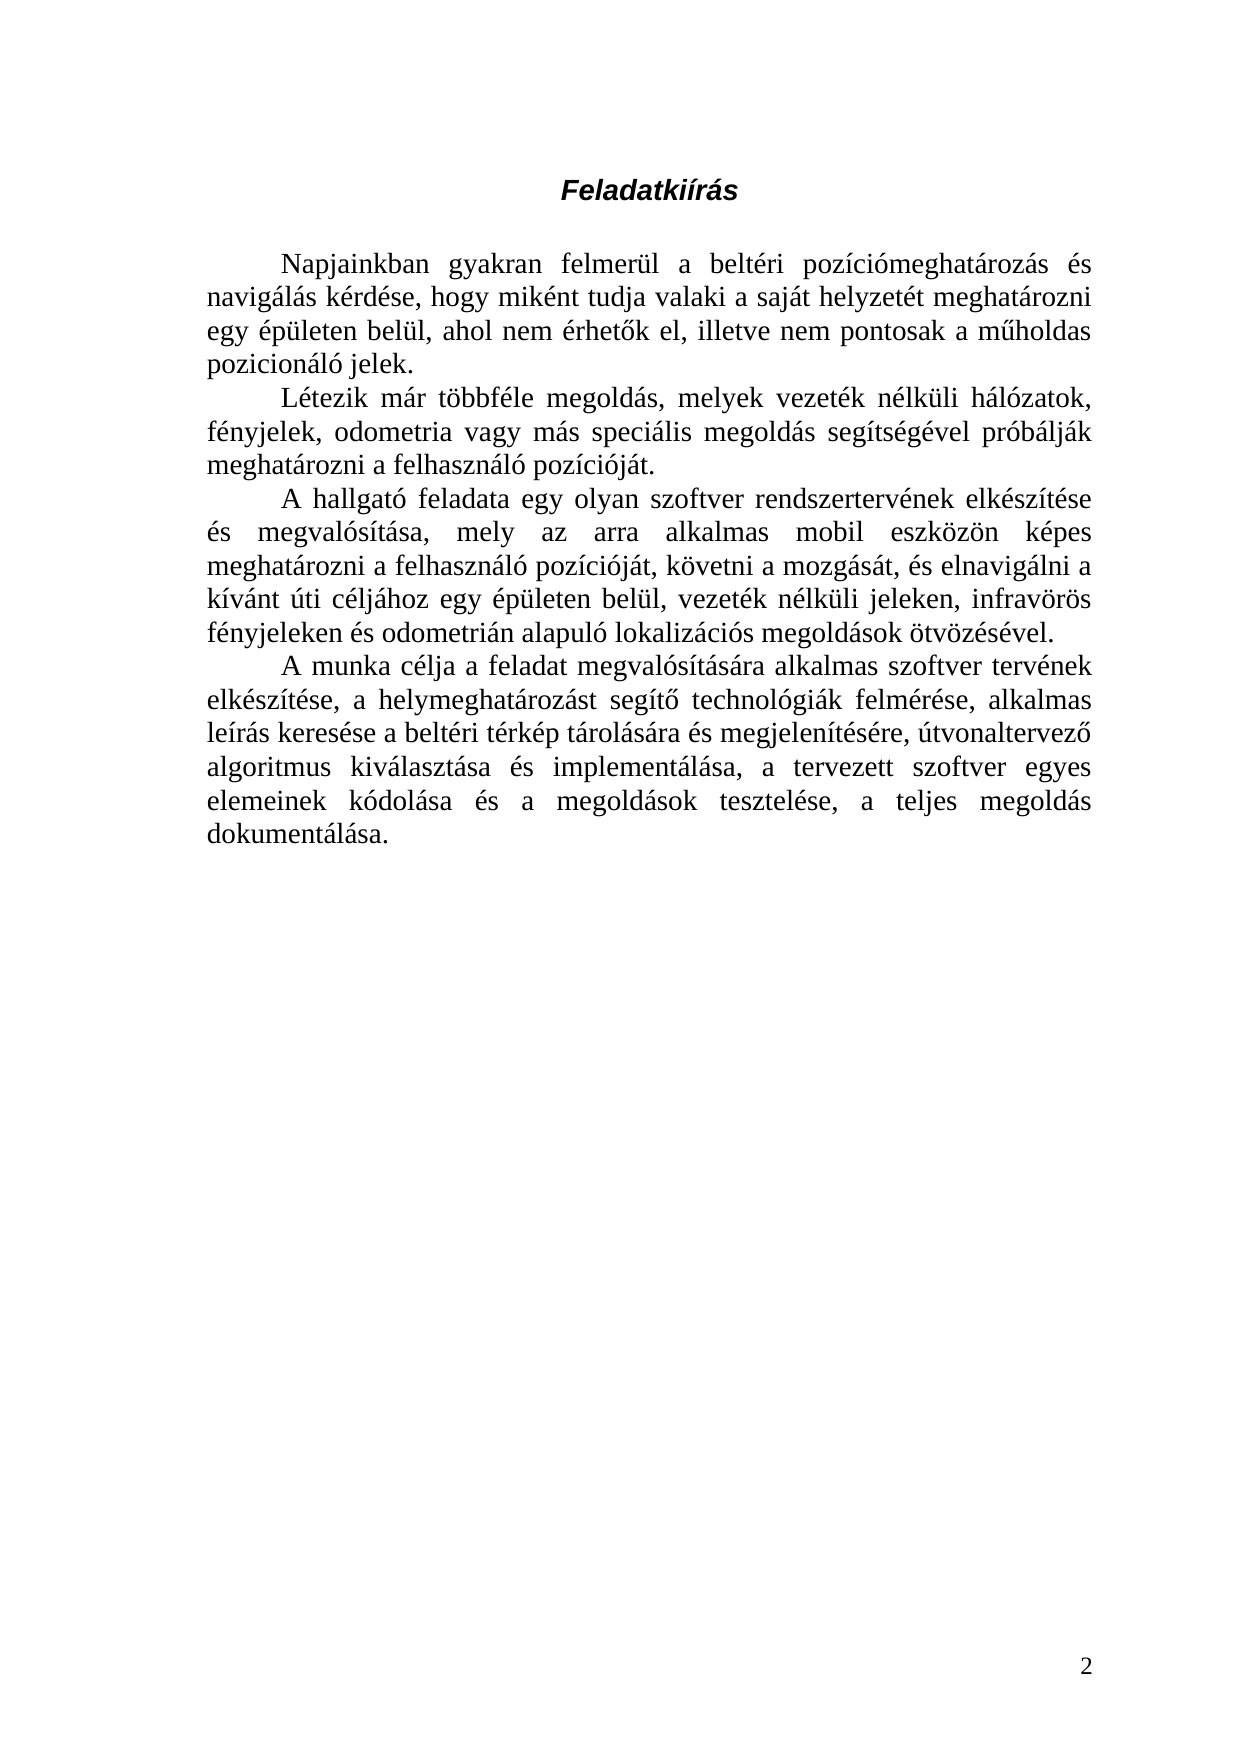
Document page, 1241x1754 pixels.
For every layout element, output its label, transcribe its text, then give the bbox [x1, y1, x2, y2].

text Feladatkiírás [207, 173, 1093, 206]
text A hallgató feladata egy olyan szoftver rendszertervének elkészítése és megvalósítása, mely az arra alkalmas mobil eszközön képes meghatározni a felhasználó pozícióját, követni a mozgását, és elnavigálni a kívánt úti céljához egy épületen belül, vezeték nélküli jeleken, infravörös fényjeleken és odometrián alapuló lokalizációs megoldások ötvözésével. [207, 481, 1093, 648]
text Létezik már többféle megoldás, melyek vezeték nélküli hálózatok, fényjelek, odometria vagy más speciális megoldás segítségével próbálják meghatározni a felhasználó pozícióját. [207, 380, 1093, 481]
text A munka célja a feladat megvalósítására alkalmas szoftver tervének elkészítése, a helymeghatározást segítő technológiák felmérése, alkalmas leírás keresése a beltéri térkép tárolására és megjelenítésére, útvonaltervező algoritmus kiválasztása és implementálása, a tervezett szoftver egyes elemeinek kódolása és a megoldások tesztelése, a teljes megoldás dokumentálása. [207, 648, 1093, 850]
text Napjainkban gyakran felmerül a beltéri pozíciómeghatározás és navigálás kérdése, hogy miként tudja valaki a saját helyzetét meghatározni egy épületen belül, ahol nem érhetők el, illetve nem pontosak a műholdas pozicionáló jelek. [207, 246, 1093, 380]
